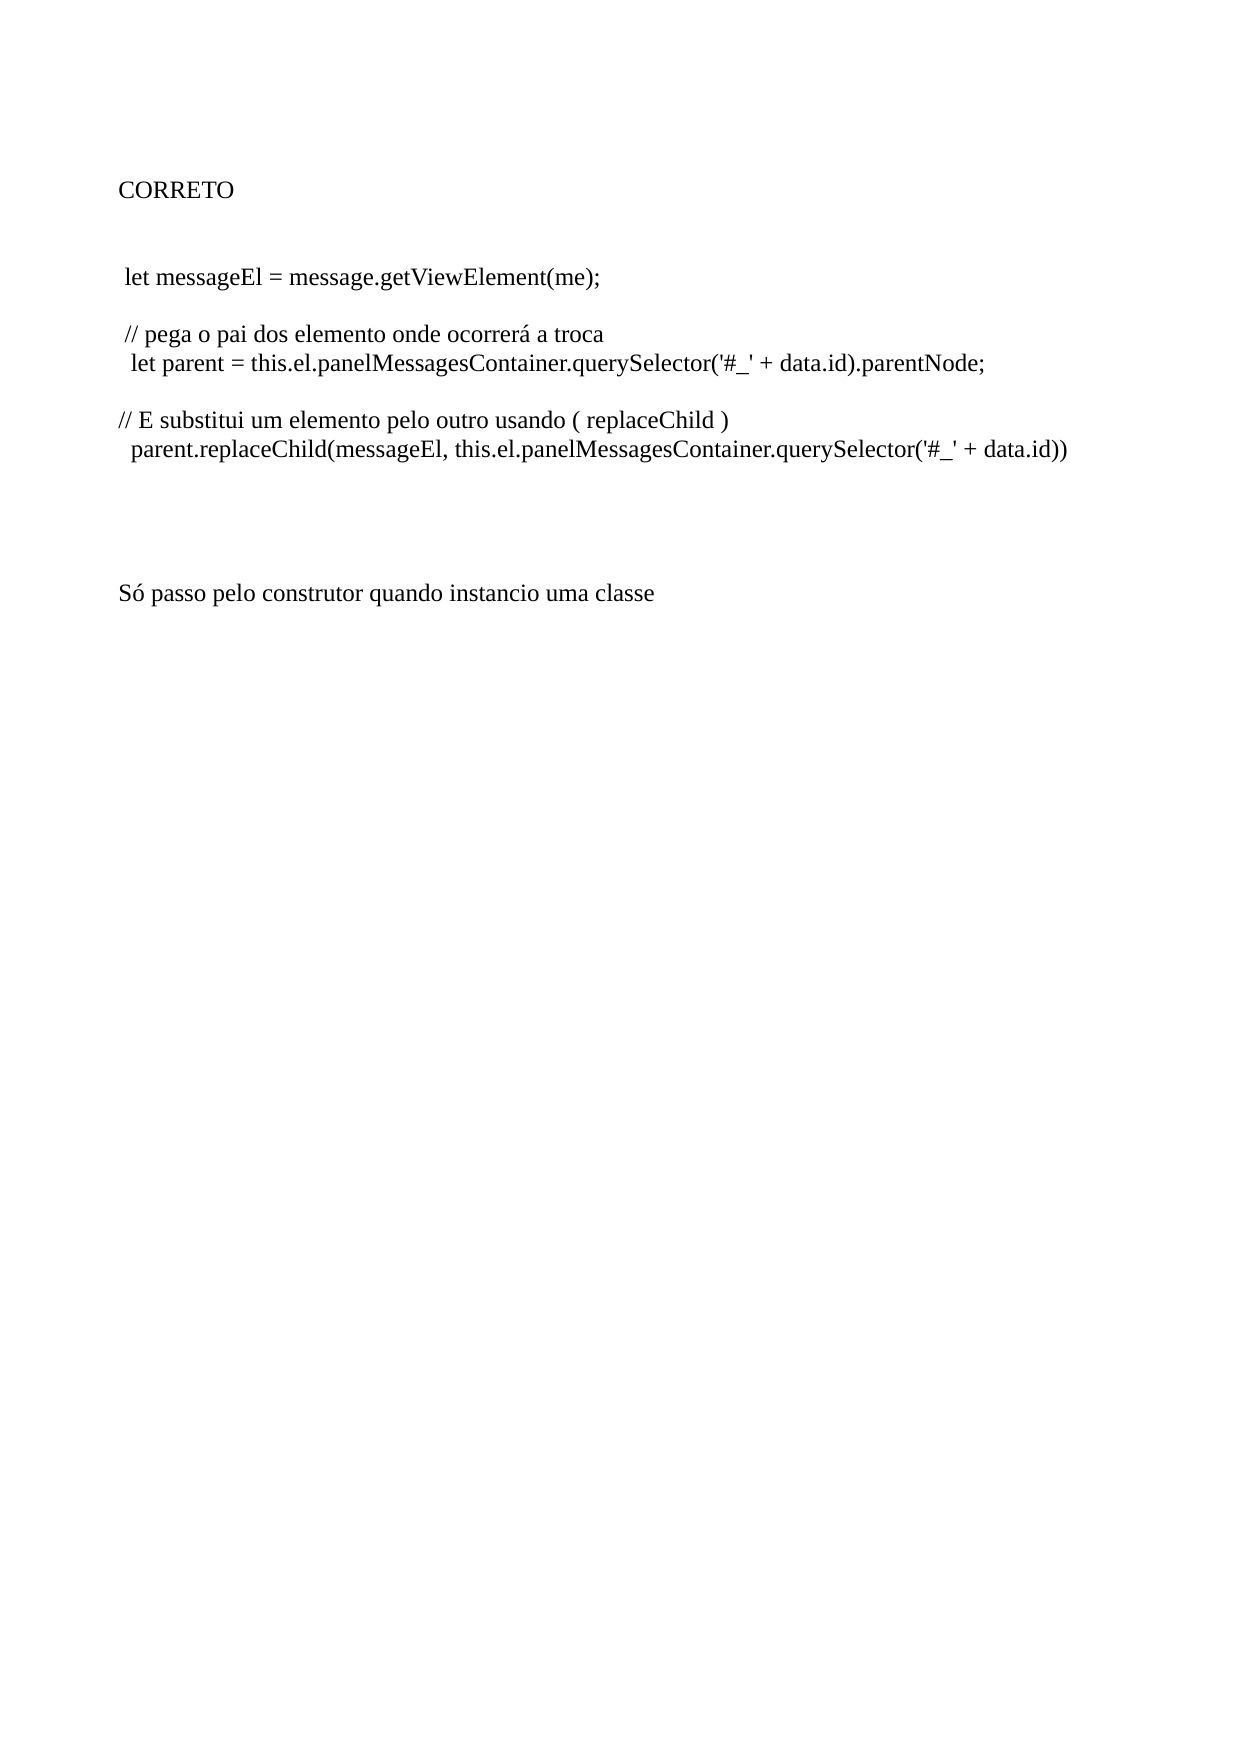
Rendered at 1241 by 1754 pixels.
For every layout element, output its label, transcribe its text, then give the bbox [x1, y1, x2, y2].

text // E substitui um elemento pelo outro usando ( replaceChild ) [118, 406, 1122, 434]
text Só passo pelo construtor quando instancio uma classe [118, 578, 1122, 607]
text // pega o pai dos elemento onde ocorrerá a troca [118, 319, 1122, 348]
text CORRETO [118, 176, 1122, 204]
text let parent = this.el.panelMessagesContainer.querySelector('#_' + data.id).parentNode; [118, 348, 1122, 377]
text parent.replaceChild(messageEl, this.el.panelMessagesContainer.querySelector('#_' + data.id)) [118, 434, 1122, 463]
text let messageEl = message.getViewElement(me); [118, 262, 1122, 291]
